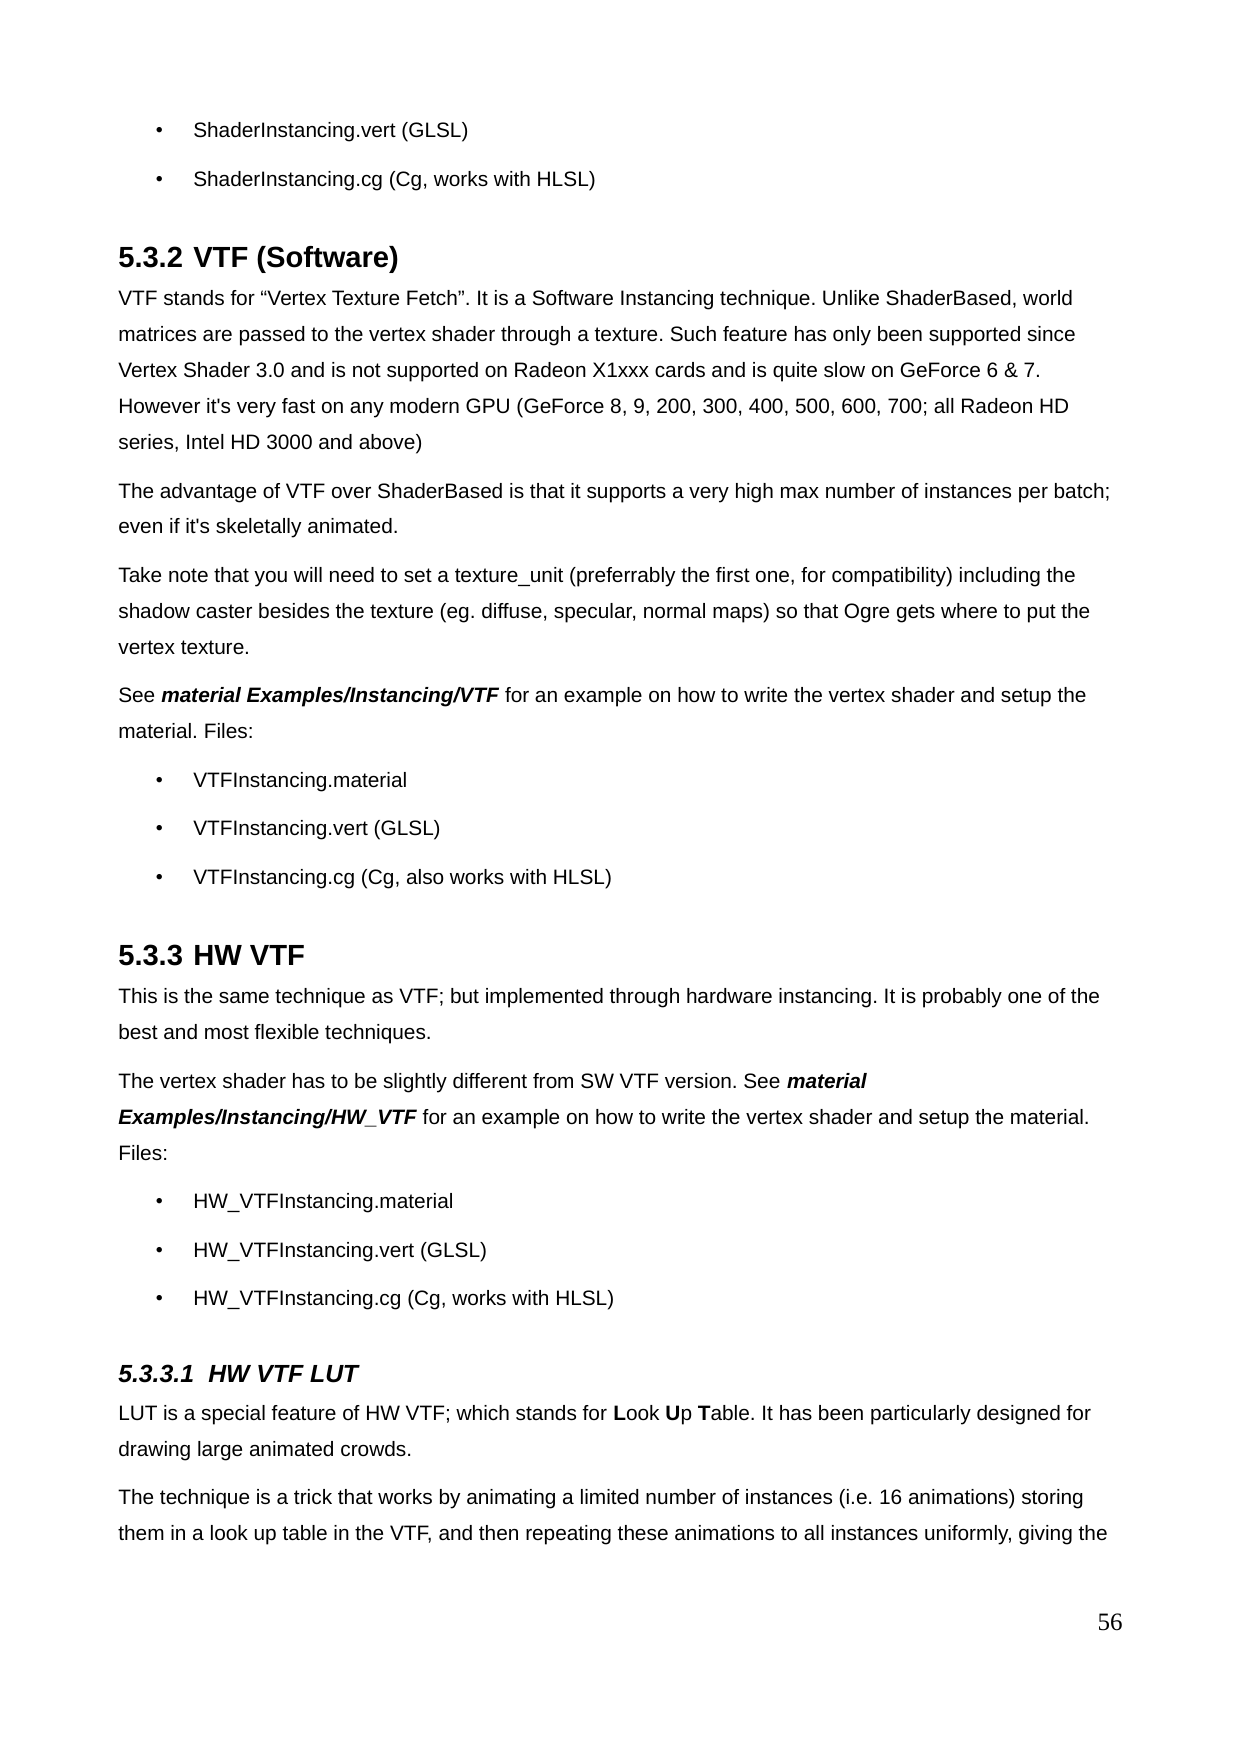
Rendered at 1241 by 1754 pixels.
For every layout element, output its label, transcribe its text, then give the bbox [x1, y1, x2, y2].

list HW_VTFInstancing.material [156, 1189, 1122, 1213]
list VTFInstancing.cg (Cg, also works with HLSL) [156, 864, 1122, 889]
text See material Examples/Instancing/VTF for an example on how to write the vertex shader and setup the material. Files: [118, 683, 1122, 743]
text This is the same technique as VTF; but implemented through hardware instancing. It is probably one of the best and most flexible techniques. [118, 984, 1122, 1044]
list ShaderInstancing.vert (GLSL) [156, 118, 1122, 142]
subtitle HW VTF LUT [118, 1359, 1122, 1388]
text The technique is a trick that works by animating a limited number of instances (i.e. 16 animations) storing them in a look up table in the VTF, and then repeating these animations to all instances uniformly, giving the [118, 1485, 1122, 1545]
list VTFInstancing.material [156, 767, 1122, 792]
list HW_VTFInstancing.vert (GLSL) [156, 1237, 1122, 1261]
text VTF stands for “Vertex Texture Fetch”. It is a Software Instancing technique. Unlike ShaderBased, world matrices are passed to the vertex shader through a texture. Such feature has only been supported since Vertex Shader 3.0 and is not supported on Radeon X1xxx cards and is quite slow on GeForce 6 & 7. However it's very fast on any modern GPU (GeForce 8, 9, 200, 300, 400, 500, 600, 700; all Radeon HD series, Intel HD 3000 and above) [118, 286, 1122, 454]
text Take note that you will need to set a texture_unit (preferrably the first one, for compatibility) including the shadow caster besides the texture (eg. diffuse, specular, normal maps) so that Ogre gets where to put the vertex texture. [118, 563, 1122, 659]
subtitle VTF (Software) [118, 240, 1122, 274]
list ShaderInstancing.cg (Cg, works with HLSL) [156, 167, 1122, 191]
subtitle HW VTF [118, 938, 1122, 972]
list VTFInstancing.vert (GLSL) [156, 816, 1122, 840]
list HW_VTFInstancing.cg (Cg, works with HLSL) [156, 1286, 1122, 1310]
text The vertex shader has to be slightly different from SW VTF version. See material Examples/Instancing/HW_VTF for an example on how to write the vertex shader and setup the material. Files: [118, 1068, 1122, 1164]
text The advantage of VTF over ShaderBased is that it supports a very high max number of instances per batch; even if it's skeletally animated. [118, 478, 1122, 538]
text LUT is a special feature of HW VTF; which stands for Look Up Table. It has been particularly designed for drawing large animated crowds. [118, 1401, 1122, 1460]
